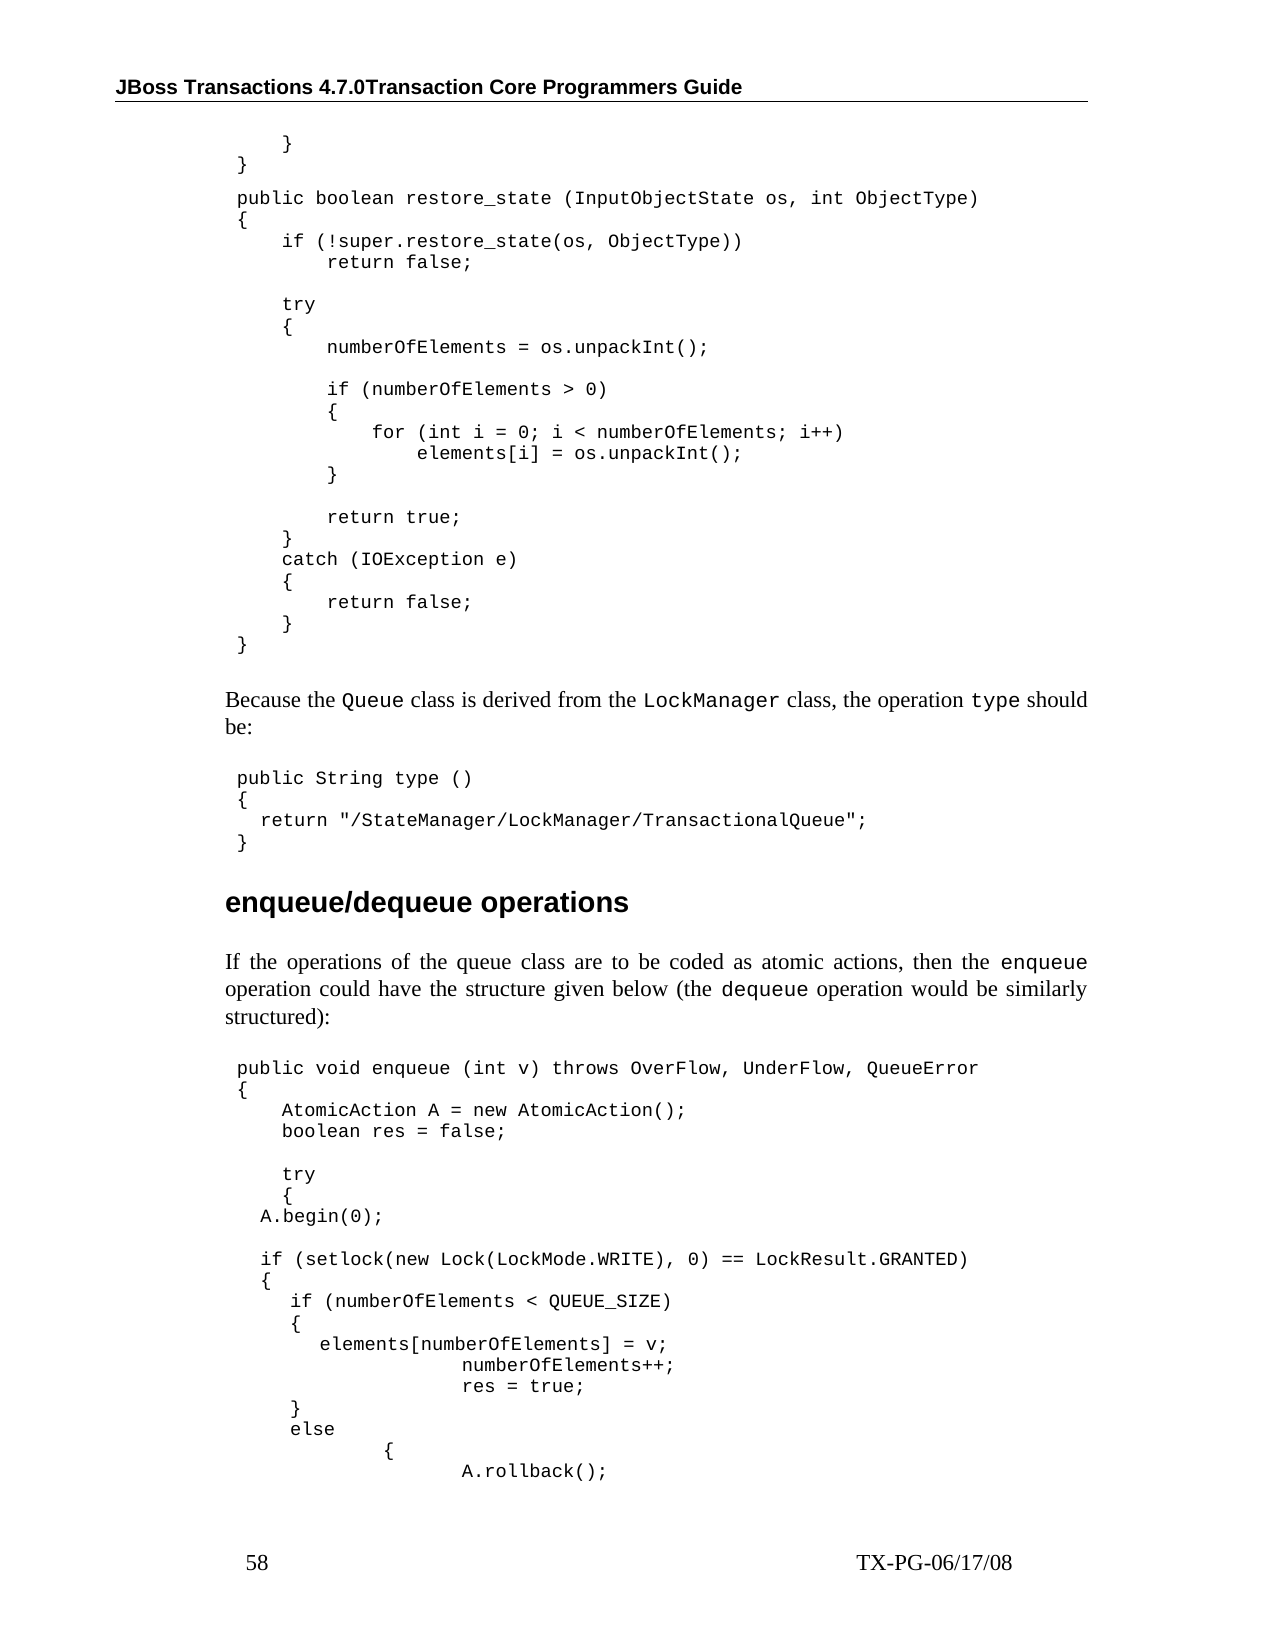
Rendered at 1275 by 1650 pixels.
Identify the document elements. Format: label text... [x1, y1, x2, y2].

subtitle enqueue/dequeue operations [225, 885, 1088, 918]
text public void enqueue (int v) throws OverFlow, UnderFlow, QueueError { AtomicAction A = new AtomicAction(); boolean res = false; try { A.begin(0); if (setlock(new Lock(LockMode.WRITE), 0) == LockResult.GRANTED) { if (numberOfElements < QUEUE_SIZE) { elements[numberOfElements] = v; numberOfElements++; res = true; } else { A.rollback(); [237, 1058, 1088, 1483]
text public boolean restore_state (InputObjectState os, int ObjectType) { if (!super.restore_state(os, ObjectType)) return false; try { numberOfElements = os.unpackInt(); if (numberOfElements > 0) { for (int i = 0; i < numberOfElements; i++) elements[i] = os.unpackInt(); } return true; } catch (IOException e) { return false; } } [237, 189, 1088, 656]
text If the operations of the queue class are to be coded as atomic actions, then the enqueue operation could have the structure given below (the dequeue operation would be similarly structured): [225, 948, 1088, 1029]
text } } [237, 134, 1088, 176]
text Because the Queue class is derived from the LockManager class, the operation type should be: [225, 686, 1088, 739]
text public String type () { return "/StateManager/LockManager/TransactionalQueue"; } [237, 769, 1088, 854]
